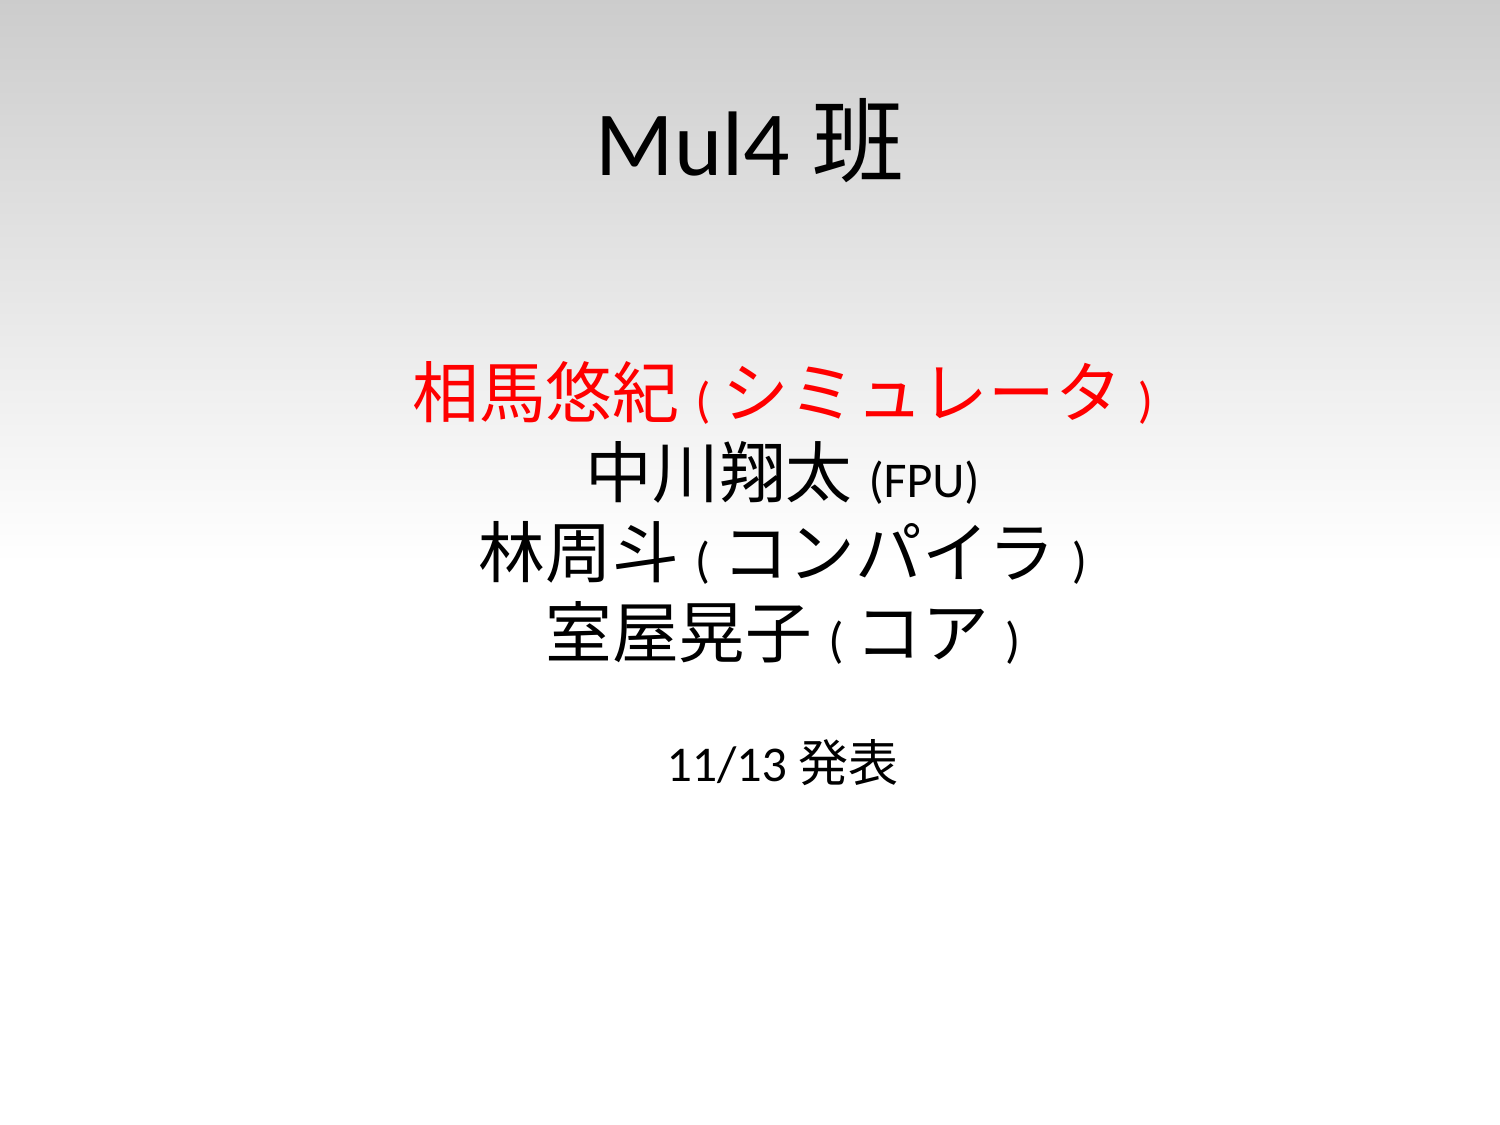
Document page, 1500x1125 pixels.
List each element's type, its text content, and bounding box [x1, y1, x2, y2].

subtitle 相馬悠紀(シミュレータ) 中川翔太(FPU) 林周斗(コンパイラ) 室屋晃子(コア) 11/13発表 [225, 267, 1341, 1000]
title Mul4班 [74, 44, 1425, 233]
